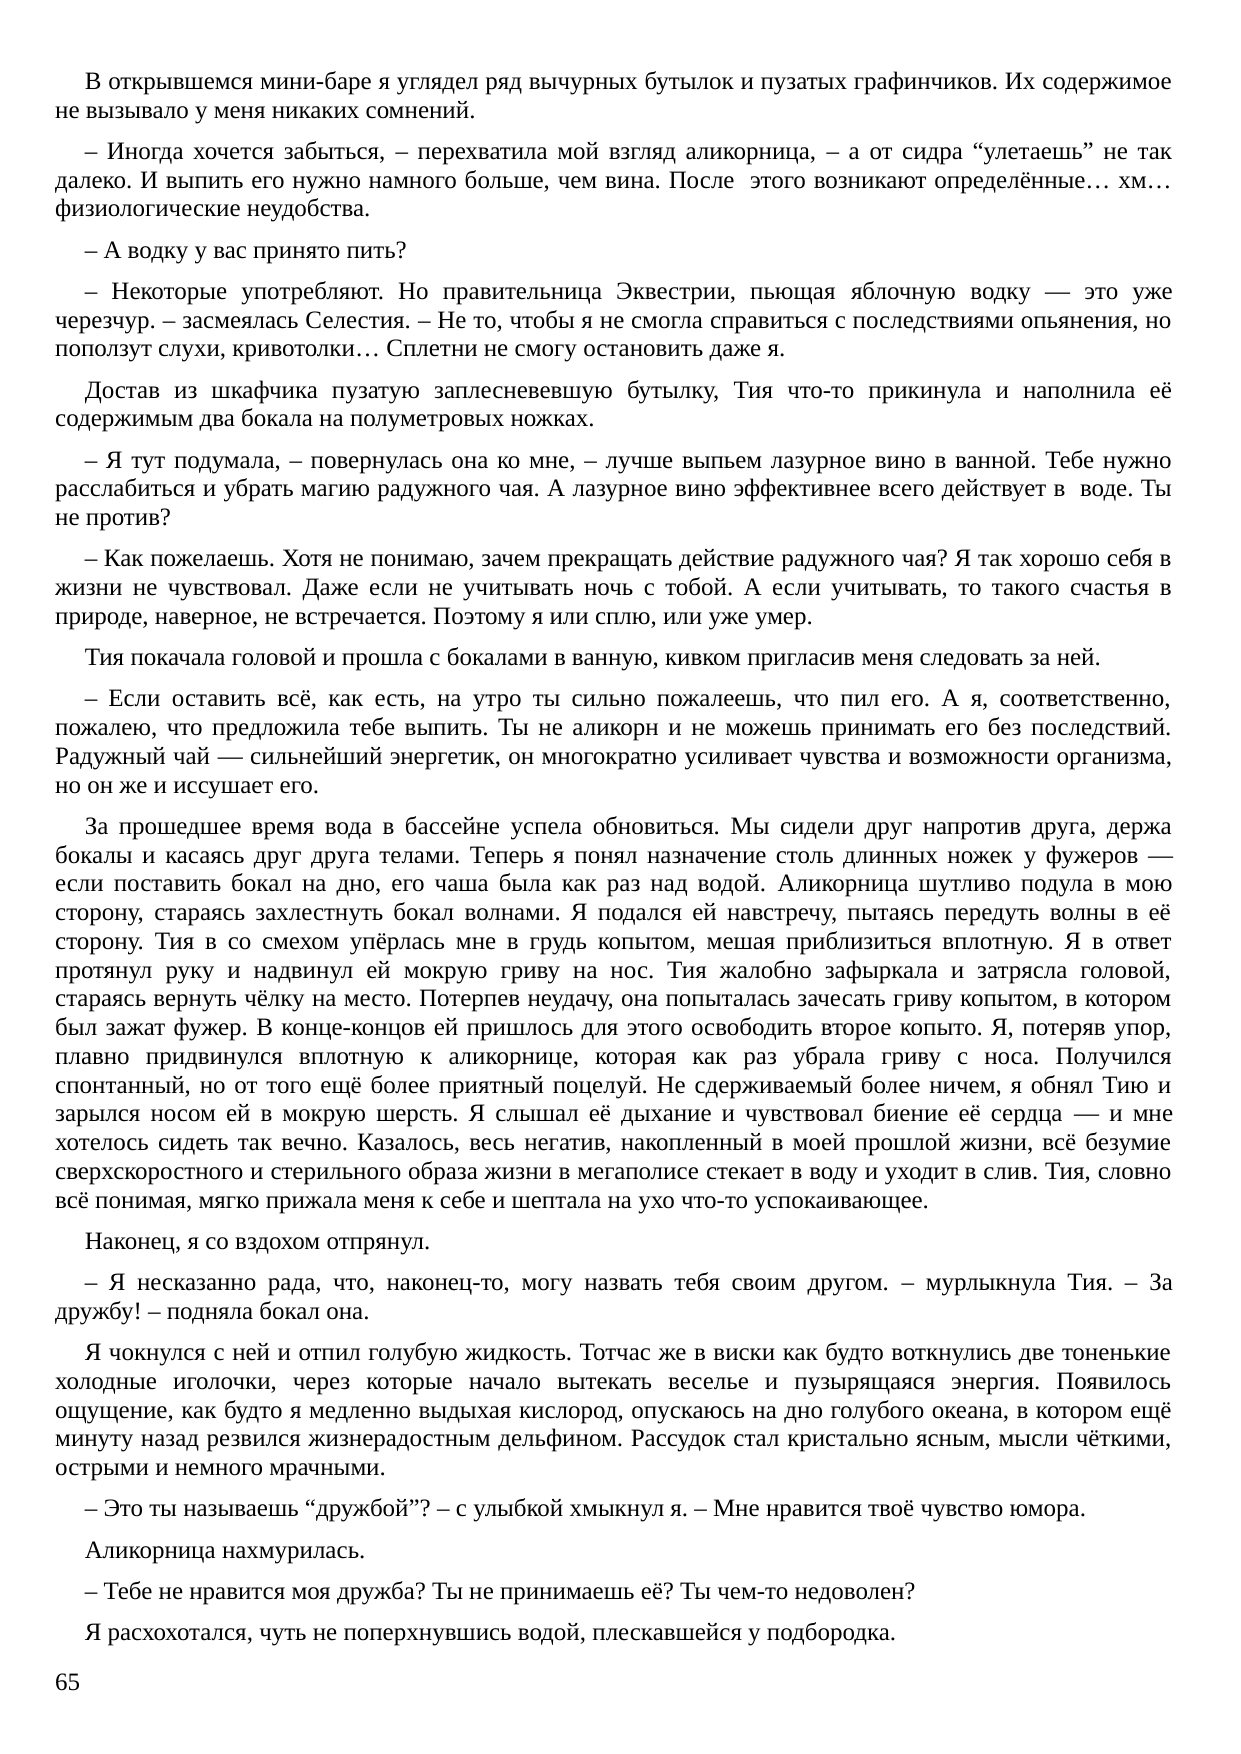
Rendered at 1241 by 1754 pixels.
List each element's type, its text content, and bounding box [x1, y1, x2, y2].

text Тия покачала головой и прошла с бокалами в ванную, кивком пригласив меня следовать за ней. [55, 642, 1173, 671]
text В открывшемся мини-баре я углядел ряд вычурных бутылок и пузатых графинчиков. Их содержимое не вызывало у меня никаких сомнений. [55, 66, 1173, 123]
text – Я тут подумала, – повернулась она ко мне, – лучше выпьем лазурное вино в ванной. Тебе нужно расслабиться и убрать магию радужного чая. А лазурное вино эффективнее всего действует в воде. Ты не против? [55, 445, 1173, 531]
text – Тебе не нравится моя дружба? Ты не принимаешь её? Ты чем-то недоволен? [55, 1576, 1173, 1605]
text – Некоторые употребляют. Но правительница Эквестрии, пьющая яблочную водку — это уже черезчур. – засмеялась Селестия. – Не то, чтобы я не смогла справиться с последствиями опьянения, но поползут слухи, кривотолки… Сплетни не смогу остановить даже я. [55, 276, 1173, 362]
text – Иногда хочется забыться, – перехватила мой взгляд аликорница, – а от сидра “улетаешь” не так далеко. И выпить его нужно намного больше, чем вина. После этого возникают определённые… хм… физиологические неудобства. [55, 136, 1173, 222]
text Наконец, я со вздохом отпрянул. [55, 1226, 1173, 1255]
text – Если оставить всё, как есть, на утро ты сильно пожалеешь, что пил его. А я, соответственно, пожалею, что предложила тебе выпить. Ты не аликорн и не можешь принимать его без последствий. Радужный чай — сильнейший энергетик, он многократно усиливает чувства и возможности организма, но он же и иссушает его. [55, 683, 1173, 798]
text – Как пожелаешь. Хотя не понимаю, зачем прекращать действие радужного чая? Я так хорошо себя в жизни не чувствовал. Даже если не учитывать ночь с тобой. А если учитывать, то такого счастья в природе, наверное, не встречается. Поэтому я или сплю, или уже умер. [55, 543, 1173, 630]
text – А водку у вас принято пить? [55, 235, 1173, 263]
text Я чокнулся с ней и отпил голубую жидкость. Тотчас же в виски как будто воткнулись две тоненькие холодные иголочки, через которые начало вытекать веселье и пузырящаяся энергия. Появилось ощущение, как будто я медленно выдыхая кислород, опускаюсь на дно голубого океана, в котором ещё минуту назад резвился жизнерадостным дельфином. Рассудок стал кристально ясным, мысли чёткими, острыми и немного мрачными. [55, 1337, 1173, 1481]
text – Это ты называешь “дружбой”? – с улыбкой хмыкнул я. – Мне нравится твоё чувство юмора. [55, 1493, 1173, 1522]
text – Я несказанно рада, что, наконец-то, могу назвать тебя своим другом. – мурлыкнула Тия. – За дружбу! – подняла бокал она. [55, 1267, 1173, 1325]
text Я расхохотался, чуть не поперхнувшись водой, плескавшейся у подбородка. [55, 1617, 1173, 1646]
text Достав из шкафчика пузатую заплесневевшую бутылку, Тия что-то прикинула и наполнила её содержимым два бокала на полуметровых ножках. [55, 375, 1173, 432]
text За прошедшее время вода в бассейне успела обновиться. Мы сидели друг напротив друга, держа бокалы и касаясь друг друга телами. Теперь я понял назначение столь длинных ножек у фужеров — если поставить бокал на дно, его чаша была как раз над водой. Аликорница шутливо подула в мою сторону, стараясь захлестнуть бокал волнами. Я подался ей навстречу, пытаясь передуть волны в её сторону. Тия в со смехом упёрлась мне в грудь копытом, мешая приблизиться вплотную. Я в ответ протянул руку и надвинул ей мокрую гриву на нос. Тия жалобно зафыркала и затрясла головой, стараясь вернуть чёлку на место. Потерпев неудачу, она попыталась зачесать гриву копытом, в котором был зажат фужер. В конце-концов ей пришлось для этого освободить второе копыто. Я, потеряв упор, плавно придвинулся вплотную к аликорнице, которая как раз убрала гриву с носа. Получился спонтанный, но от того ещё более приятный поцелуй. Не сдерживаемый более ничем, я обнял Тию и зарылся носом ей в мокрую шерсть. Я слышал её дыхание и чувствовал биение её сердца — и мне хотелось сидеть так вечно. Казалось, весь негатив, накопленный в моей прошлой жизни, всё безумие сверхскоростного и стерильного образа жизни в мегаполисе стекает в воду и уходит в слив. Тия, словно всё понимая, мягко прижала меня к себе и шептала на ухо что-то успокаивающее. [55, 811, 1173, 1213]
text Аликорница нахмурилась. [55, 1535, 1173, 1563]
